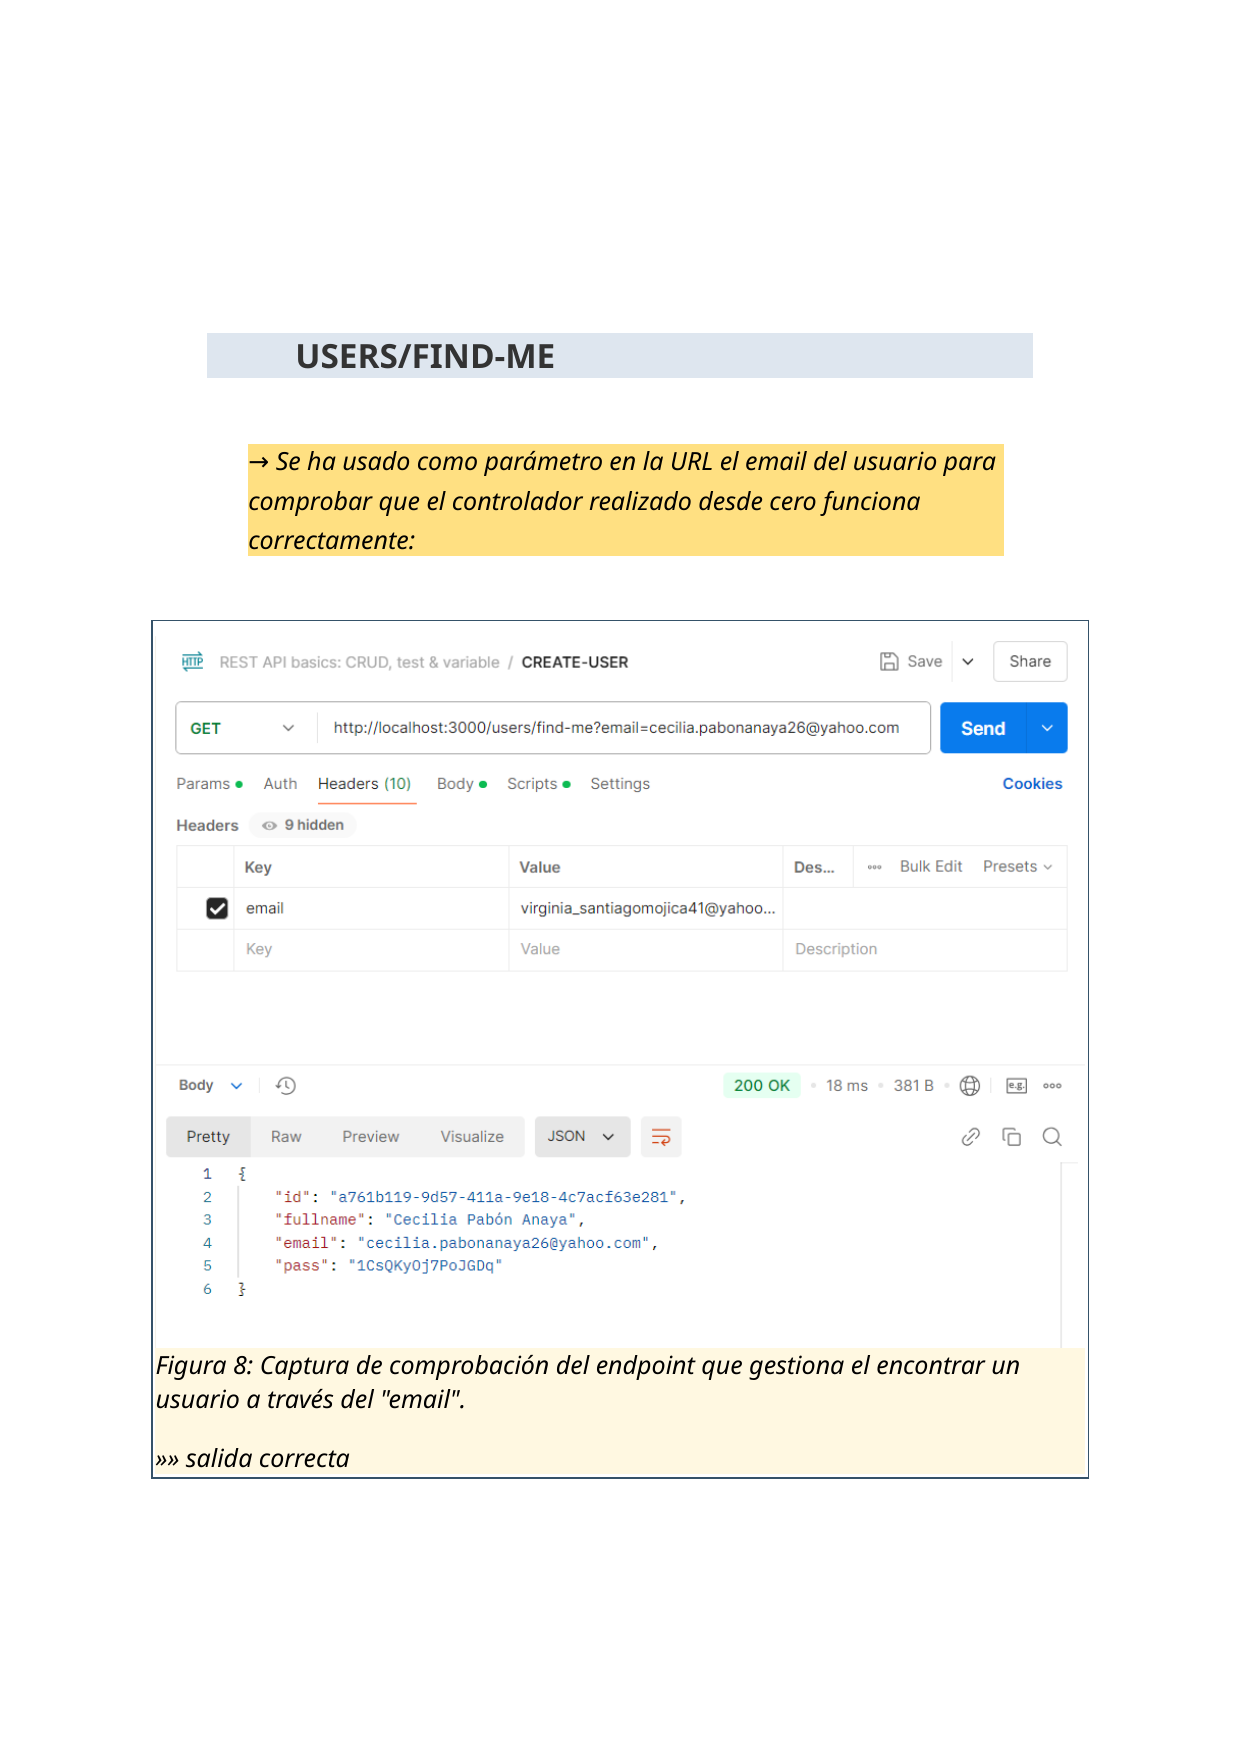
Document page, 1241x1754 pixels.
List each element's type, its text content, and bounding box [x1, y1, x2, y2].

picture [155, 636, 1085, 1348]
text »» salida correcta [155, 1440, 1085, 1474]
text → Se ha usado como parámetro en la URL el email del usuario para comprobar que el controlador realizado desde cero funciona correctamente: [248, 444, 1004, 556]
subtitle USERS/FIND-ME [207, 333, 1033, 378]
text Figura 8: Captura de comprobación del endpoint que gestiona el encontrar un usuario a través del "email". [155, 1348, 1085, 1415]
